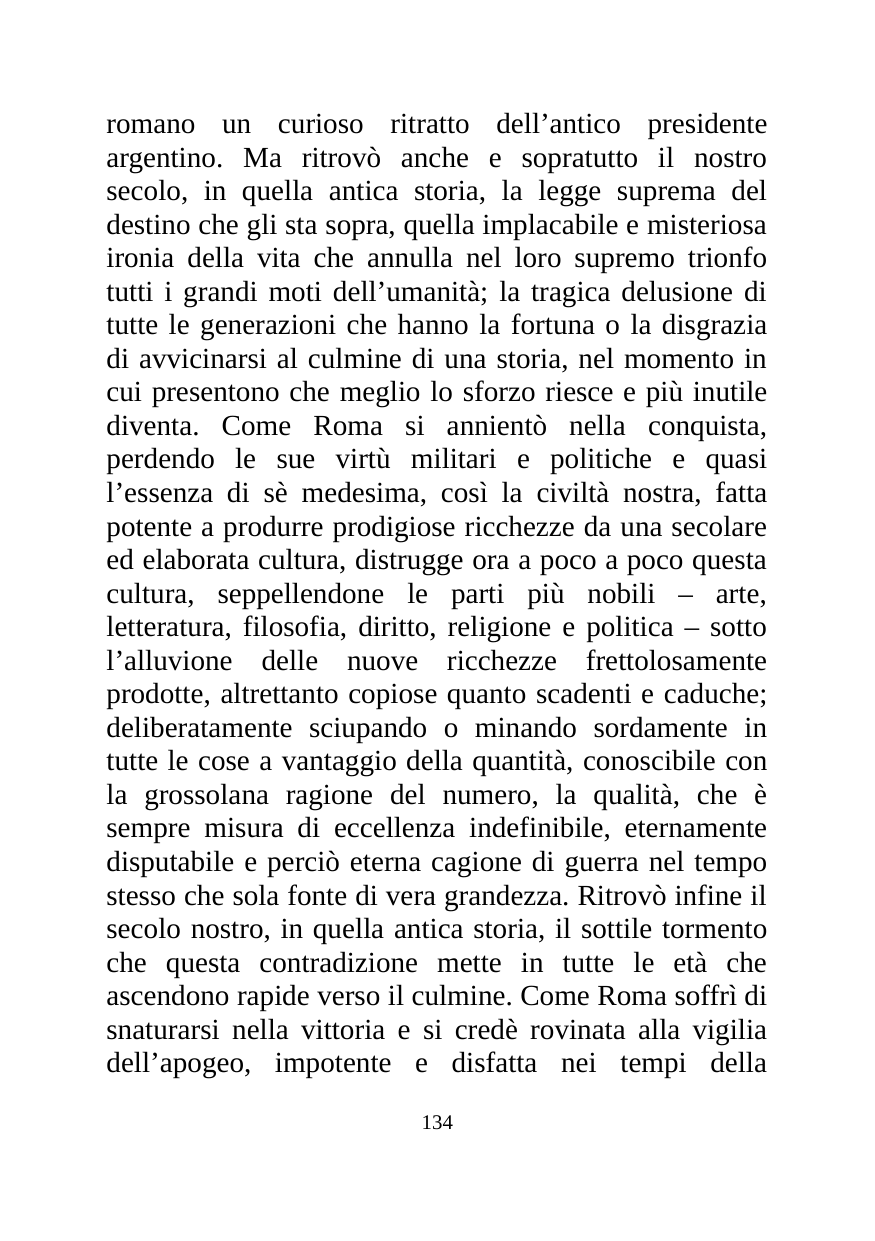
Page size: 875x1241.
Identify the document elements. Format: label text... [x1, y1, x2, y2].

text romano un curioso ritratto dell’antico presidente argentino. Ma ritrovò anche e sopratutto il nostro secolo, in quella antica storia, la legge suprema del destino che gli sta sopra, quella implacabile e misteriosa ironia della vita che annulla nel loro supremo trionfo tutti i grandi moti dell’umanità; la tragica delusione di tutte le generazioni che hanno la fortuna o la disgrazia di avvicinarsi al culmine di una storia, nel momento in cui presentono che meglio lo sforzo riesce e più inutile diventa. Come Roma si annientò nella conquista, perdendo le sue virtù militari e politiche e quasi l’essenza di sè medesima, così la civiltà nostra, fatta potente a produrre prodigiose ricchezze da una secolare ed elaborata cultura, distrugge ora a poco a poco questa cultura, seppellendone le parti più nobili – arte, letteratura, filosofia, diritto, religione e politica – sotto l’alluvione delle nuove ricchezze frettolosamente prodotte, altrettanto copiose quanto scadenti e caduche; deliberatamente sciupando o minando sordamente in tutte le cose a vantaggio della quantità, conoscibile con la grossolana ragione del numero, la qualità, che è sempre misura di eccellenza indefinibile, eternamente disputabile e perciò eterna cagione di guerra nel tempo stesso che sola fonte di vera grandezza. Ritrovò infine il secolo nostro, in quella antica storia, il sottile tormento che questa contradizione mette in tutte le età che ascendono rapide verso il culmine. Come Roma soffrì di snaturarsi nella vittoria e si credè rovinata alla vigilia dell’apogeo, impotente e disfatta nei tempi della [106, 106, 768, 1079]
